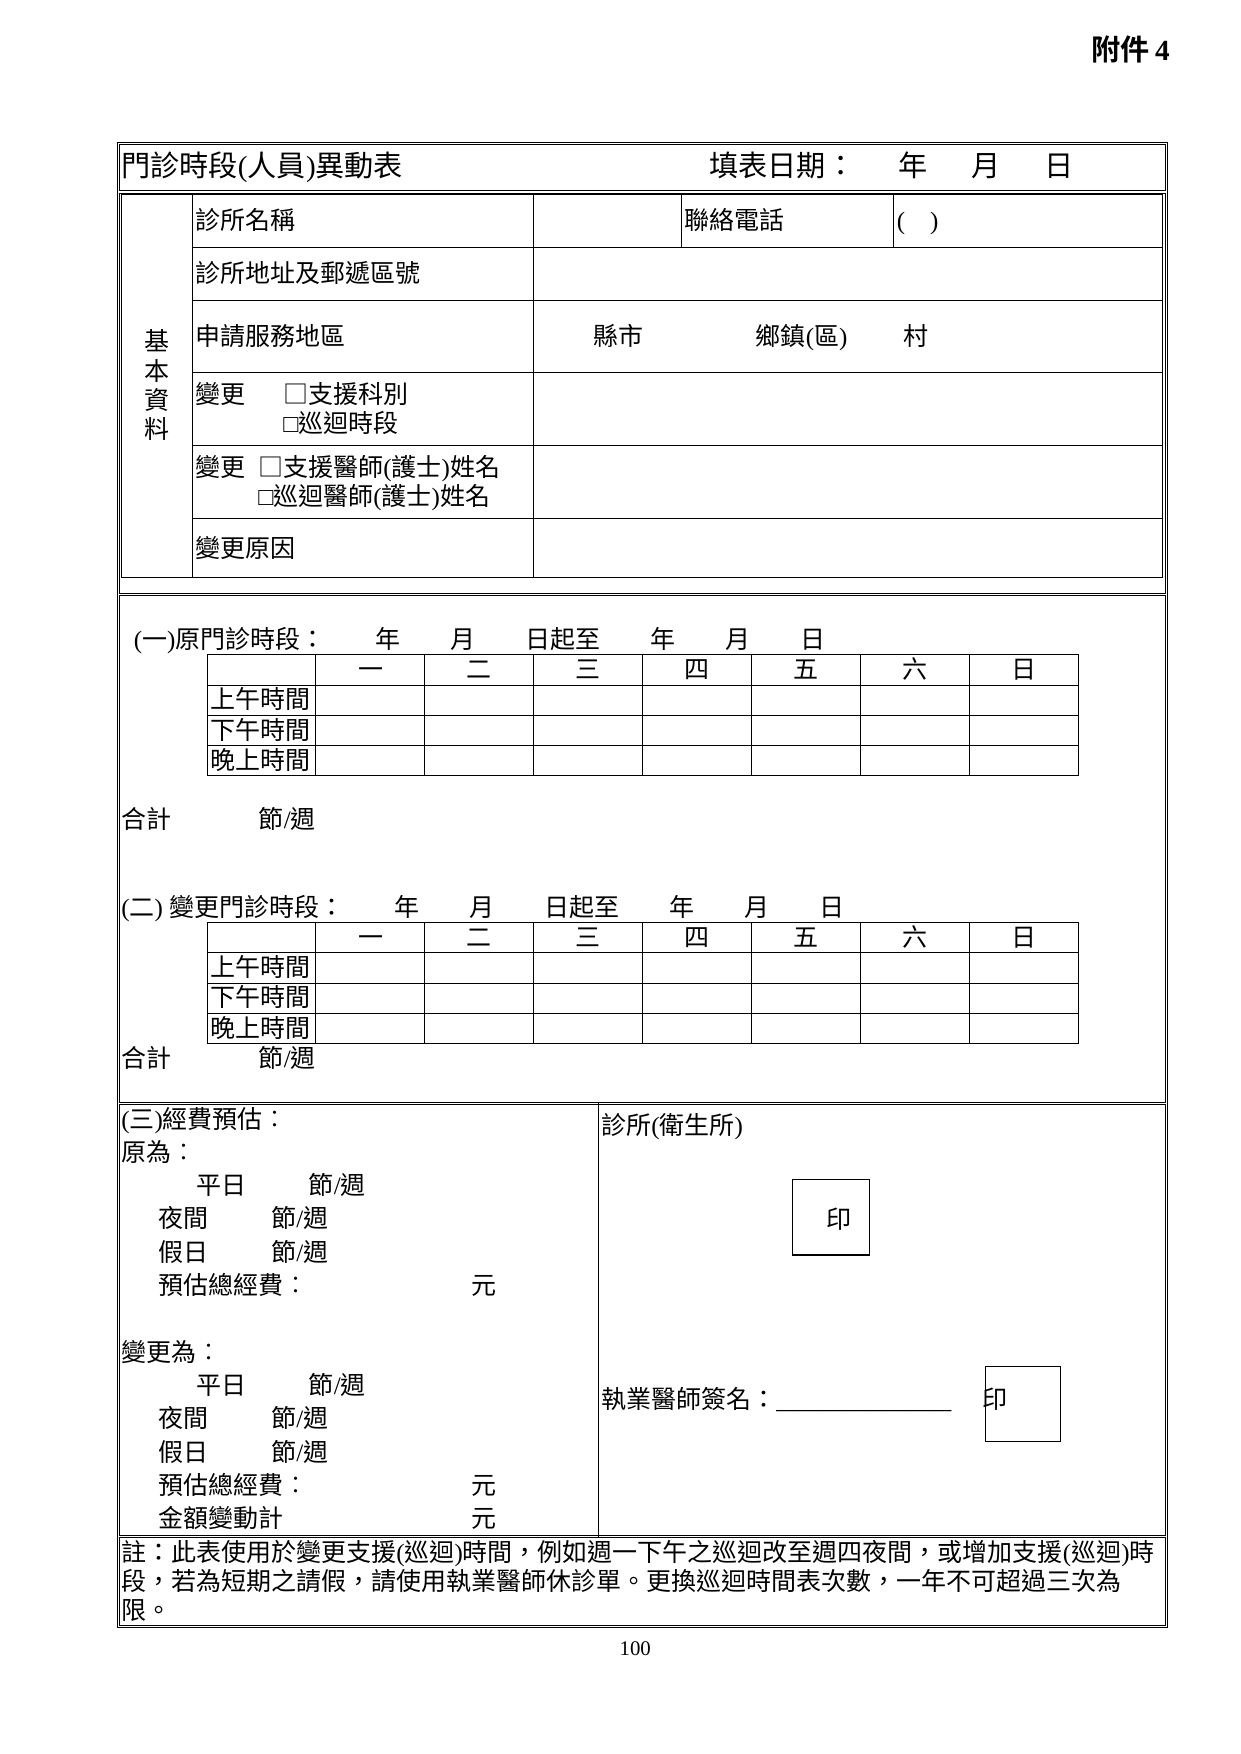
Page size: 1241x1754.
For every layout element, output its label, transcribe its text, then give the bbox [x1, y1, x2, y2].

table_header 五 [752, 923, 860, 952]
table_cell 診所地址及郵遞區號 [193, 248, 533, 300]
table_cell [316, 686, 424, 715]
table_cell 晚上時間 [208, 746, 315, 775]
table_cell [425, 1014, 533, 1043]
table_cell [861, 716, 969, 745]
table_cell [643, 716, 751, 745]
table_cell 變更原因 [193, 519, 533, 577]
table_cell [970, 953, 1078, 982]
table_cell 縣市 鄉鎮(區) 村 [534, 301, 1162, 372]
table_header 四 [643, 655, 751, 684]
table_header 日 [970, 655, 1078, 684]
table_cell [534, 984, 642, 1013]
table_cell [534, 716, 642, 745]
table_header ( ) [894, 195, 1162, 247]
table_cell [534, 373, 1162, 445]
table_cell (一)原門診時段： 年 月 日起至 年 月 日 合計 節/週 (二) 變更門診時段： 年 月 日起至 年 月 日 合計 節/週 [120, 596, 1165, 1102]
table_header 二 [425, 923, 533, 952]
table_cell [752, 984, 860, 1013]
table_cell [643, 984, 751, 1013]
table_cell 下午時間 [208, 984, 315, 1013]
table_header 五 [752, 655, 860, 684]
table_cell [970, 686, 1078, 715]
table_header 三 [534, 655, 642, 684]
table_cell [534, 446, 1162, 518]
table_cell [752, 686, 860, 715]
table_header 六 [861, 655, 969, 684]
table_cell [534, 686, 642, 715]
table_header 四 [643, 923, 751, 952]
table_cell [970, 1014, 1078, 1043]
table_cell [970, 746, 1078, 775]
table_cell [643, 953, 751, 982]
table_header 聯絡電話 [682, 195, 893, 247]
table_cell [534, 1014, 642, 1043]
table_header 六 [861, 923, 969, 952]
table_cell [861, 1014, 969, 1043]
table_cell 註：此表使用於變更支援(巡迴)時間，例如週一下午之巡迴改至週四夜間，或增加支援(巡迴)時段，若為短期之請假，請使用執業醫師休診單。更換巡迴時間表次數，一年不可超過三次為限。 [120, 1538, 1165, 1625]
table_cell [534, 953, 642, 982]
table_cell [425, 953, 533, 982]
table_cell [752, 1014, 860, 1043]
table_cell [861, 953, 969, 982]
table_header [534, 195, 681, 247]
table_header [208, 923, 315, 952]
table_cell [752, 953, 860, 982]
table_cell [316, 953, 424, 982]
table_cell 申請服務地區 [193, 301, 533, 372]
table_cell 上午時間 [208, 953, 315, 982]
table_cell 上午時間 [208, 686, 315, 715]
table_header 門診時段(人員)異動表 填表日期： 年 月 日 [120, 145, 1165, 190]
table_cell (三)經費預估︰ 原為︰ 平日 節/週 夜間 節/週 假日 節/週 預估總經費︰ 元 變更為︰ 平日 節/週 夜間 節/週 假日 節/週 預估總經費︰ 元 金額變動計 元 [120, 1105, 598, 1534]
table_cell 晚上時間 [208, 1014, 315, 1043]
table_cell [425, 686, 533, 715]
text 附件4 [1081, 37, 1179, 66]
table_cell [425, 746, 533, 775]
table_header 一 [316, 655, 424, 684]
table_cell [425, 984, 533, 1013]
table_cell [861, 984, 969, 1013]
table_cell 診所(衛生所) 印 執業醫師簽名：______________ 印 [599, 1105, 1165, 1534]
table_header 三 [534, 923, 642, 952]
table_cell [752, 746, 860, 775]
table_cell [861, 686, 969, 715]
table_cell [534, 519, 1162, 577]
table_cell [861, 746, 969, 775]
table_cell [316, 1014, 424, 1043]
table_cell 下午時間 [208, 716, 315, 745]
table_cell [752, 716, 860, 745]
table_cell [534, 248, 1162, 300]
table_cell [643, 746, 751, 775]
table_cell [970, 984, 1078, 1013]
table_header 基本資料 [122, 195, 192, 577]
table_cell [643, 1014, 751, 1043]
table_cell [425, 716, 533, 745]
table_header 診所名稱 [193, 195, 533, 247]
table_cell [534, 746, 642, 775]
table_header 二 [425, 655, 533, 684]
table_cell [316, 746, 424, 775]
table_cell [316, 716, 424, 745]
table_header [208, 655, 315, 684]
table_header 一 [316, 923, 424, 952]
table_header 日 [970, 923, 1078, 952]
table_cell 變更 □支援醫師(護士)姓名 □巡迴醫師(護士)姓名 [193, 446, 533, 518]
table_cell [970, 716, 1078, 745]
table_cell [120, 194, 1165, 593]
table_cell [316, 984, 424, 1013]
table_cell 變更 □支援科別 □巡迴時段 [193, 373, 533, 445]
table_cell [643, 686, 751, 715]
